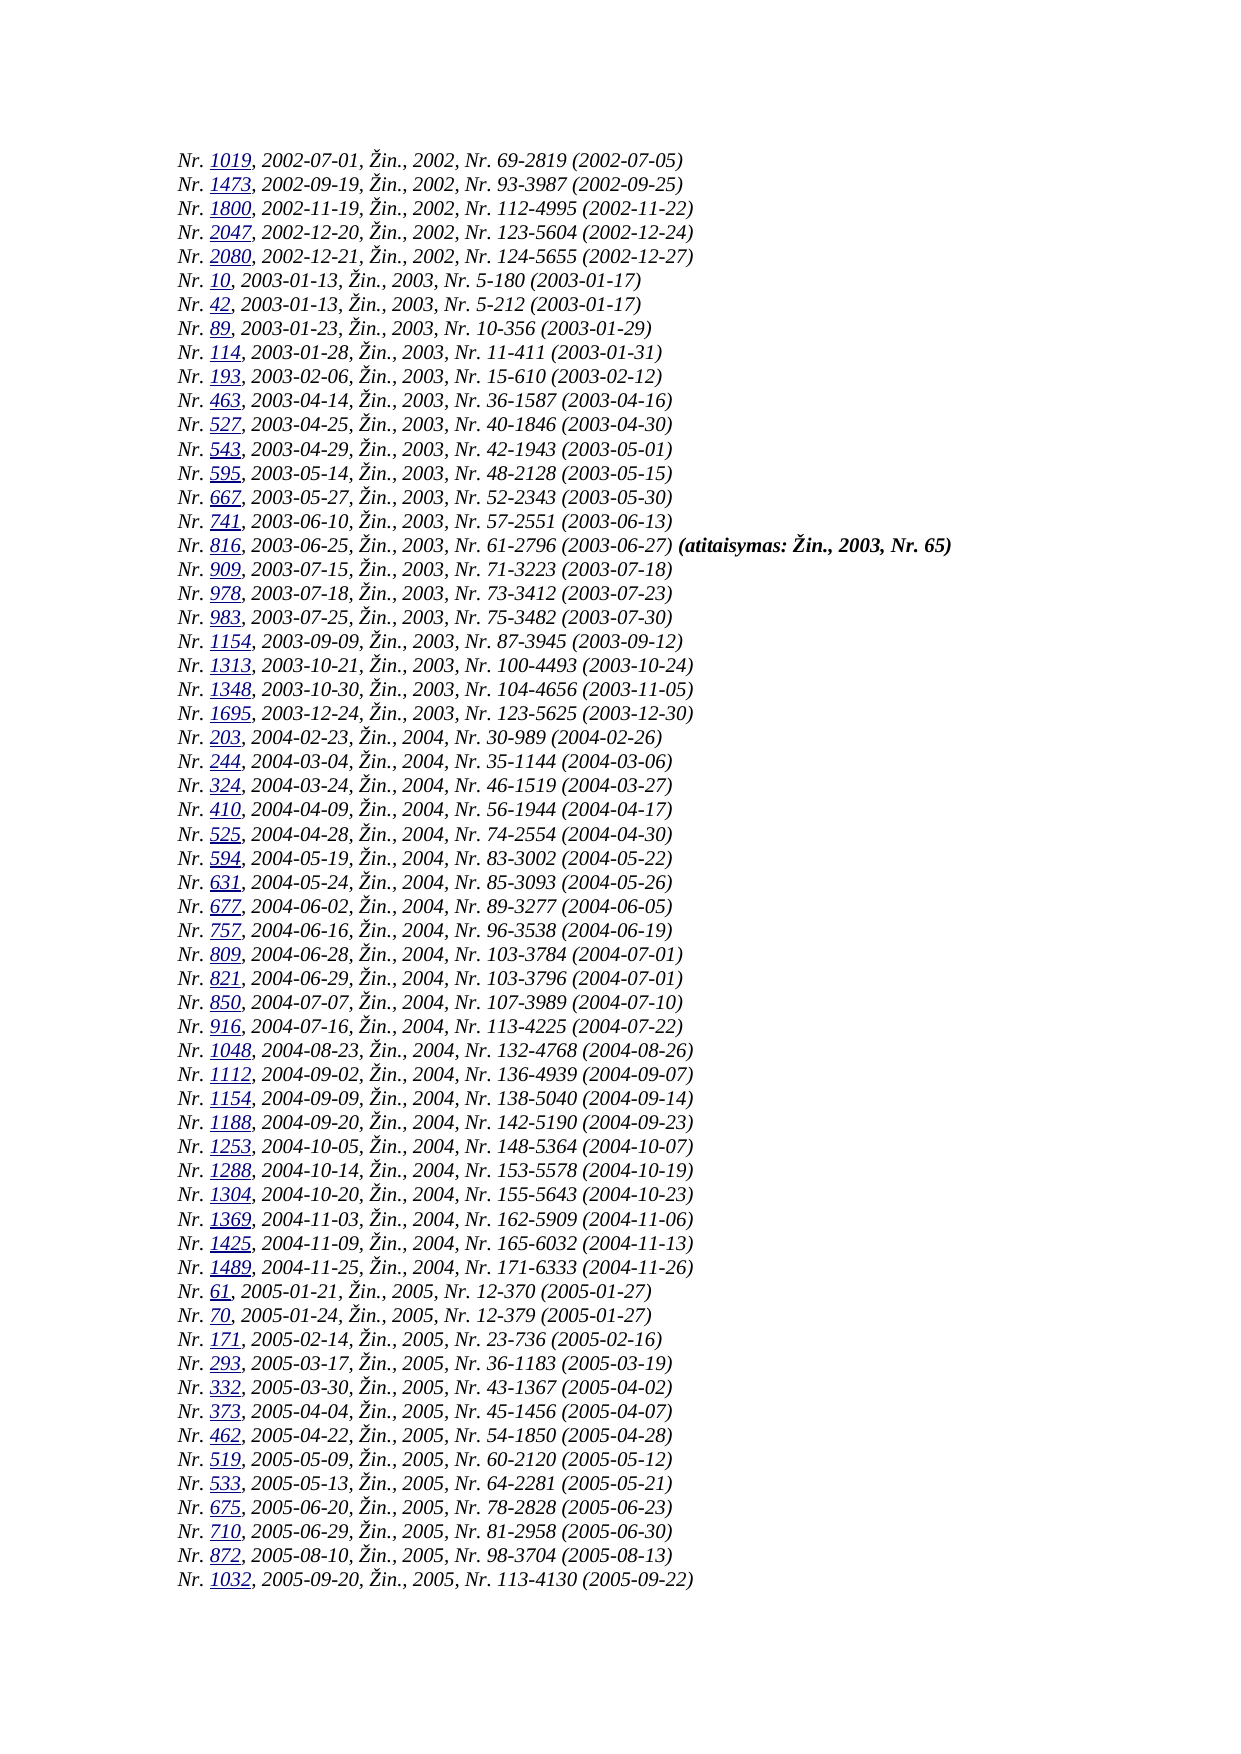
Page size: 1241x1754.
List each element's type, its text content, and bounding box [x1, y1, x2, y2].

text Nr. 909, 2003-07-15, Žin., 2003, Nr. 71-3223 (2003-07-18) [177, 557, 1122, 581]
text Nr. 114, 2003-01-28, Žin., 2003, Nr. 11-411 (2003-01-31) [177, 340, 1122, 364]
text Nr. 525, 2004-04-28, Žin., 2004, Nr. 74-2554 (2004-04-30) [177, 821, 1122, 846]
text Nr. 10, 2003-01-13, Žin., 2003, Nr. 5-180 (2003-01-17) [177, 268, 1122, 292]
text Nr. 42, 2003-01-13, Žin., 2003, Nr. 5-212 (2003-01-17) [177, 292, 1122, 316]
text Nr. 631, 2004-05-24, Žin., 2004, Nr. 85-3093 (2004-05-26) [177, 869, 1122, 894]
text Nr. 757, 2004-06-16, Žin., 2004, Nr. 96-3538 (2004-06-19) [177, 918, 1122, 942]
text Nr. 1154, 2003-09-09, Žin., 2003, Nr. 87-3945 (2003-09-12) [177, 629, 1122, 653]
text Nr. 61, 2005-01-21, Žin., 2005, Nr. 12-370 (2005-01-27) [177, 1279, 1122, 1303]
text Nr. 244, 2004-03-04, Žin., 2004, Nr. 35-1144 (2004-03-06) [177, 749, 1122, 773]
text Nr. 533, 2005-05-13, Žin., 2005, Nr. 64-2281 (2005-05-21) [177, 1471, 1122, 1495]
text Nr. 1473, 2002-09-19, Žin., 2002, Nr. 93-3987 (2002-09-25) [177, 172, 1122, 196]
text Nr. 1253, 2004-10-05, Žin., 2004, Nr. 148-5364 (2004-10-07) [177, 1134, 1122, 1158]
text Nr. 1032, 2005-09-20, Žin., 2005, Nr. 113-4130 (2005-09-22) [177, 1567, 1122, 1591]
text Nr. 667, 2003-05-27, Žin., 2003, Nr. 52-2343 (2003-05-30) [177, 484, 1122, 509]
text Nr. 519, 2005-05-09, Žin., 2005, Nr. 60-2120 (2005-05-12) [177, 1447, 1122, 1471]
text Nr. 978, 2003-07-18, Žin., 2003, Nr. 73-3412 (2003-07-23) [177, 581, 1122, 605]
text Nr. 677, 2004-06-02, Žin., 2004, Nr. 89-3277 (2004-06-05) [177, 894, 1122, 918]
text Nr. 1112, 2004-09-02, Žin., 2004, Nr. 136-4939 (2004-09-07) [177, 1062, 1122, 1086]
text Nr. 850, 2004-07-07, Žin., 2004, Nr. 107-3989 (2004-07-10) [177, 990, 1122, 1014]
text Nr. 1800, 2002-11-19, Žin., 2002, Nr. 112-4995 (2002-11-22) [177, 196, 1122, 220]
text Nr. 1154, 2004-09-09, Žin., 2004, Nr. 138-5040 (2004-09-14) [177, 1086, 1122, 1110]
text Nr. 193, 2003-02-06, Žin., 2003, Nr. 15-610 (2003-02-12) [177, 364, 1122, 388]
text Nr. 1048, 2004-08-23, Žin., 2004, Nr. 132-4768 (2004-08-26) [177, 1038, 1122, 1062]
text Nr. 332, 2005-03-30, Žin., 2005, Nr. 43-1367 (2005-04-02) [177, 1375, 1122, 1399]
text Nr. 543, 2003-04-29, Žin., 2003, Nr. 42-1943 (2003-05-01) [177, 436, 1122, 461]
text Nr. 1188, 2004-09-20, Žin., 2004, Nr. 142-5190 (2004-09-23) [177, 1110, 1122, 1134]
text Nr. 89, 2003-01-23, Žin., 2003, Nr. 10-356 (2003-01-29) [177, 316, 1122, 340]
text Nr. 1489, 2004-11-25, Žin., 2004, Nr. 171-6333 (2004-11-26) [177, 1254, 1122, 1279]
text Nr. 463, 2003-04-14, Žin., 2003, Nr. 36-1587 (2003-04-16) [177, 388, 1122, 412]
text Nr. 1019, 2002-07-01, Žin., 2002, Nr. 69-2819 (2002-07-05) [177, 148, 1122, 172]
text Nr. 809, 2004-06-28, Žin., 2004, Nr. 103-3784 (2004-07-01) [177, 942, 1122, 966]
text Nr. 324, 2004-03-24, Žin., 2004, Nr. 46-1519 (2004-03-27) [177, 773, 1122, 797]
text Nr. 741, 2003-06-10, Žin., 2003, Nr. 57-2551 (2003-06-13) [177, 509, 1122, 533]
text Nr. 1288, 2004-10-14, Žin., 2004, Nr. 153-5578 (2004-10-19) [177, 1158, 1122, 1182]
text Nr. 821, 2004-06-29, Žin., 2004, Nr. 103-3796 (2004-07-01) [177, 966, 1122, 990]
text Nr. 594, 2004-05-19, Žin., 2004, Nr. 83-3002 (2004-05-22) [177, 846, 1122, 869]
text Nr. 527, 2003-04-25, Žin., 2003, Nr. 40-1846 (2003-04-30) [177, 412, 1122, 436]
text Nr. 1369, 2004-11-03, Žin., 2004, Nr. 162-5909 (2004-11-06) [177, 1206, 1122, 1231]
text Nr. 595, 2003-05-14, Žin., 2003, Nr. 48-2128 (2003-05-15) [177, 461, 1122, 484]
text Nr. 1425, 2004-11-09, Žin., 2004, Nr. 165-6032 (2004-11-13) [177, 1231, 1122, 1254]
text Nr. 983, 2003-07-25, Žin., 2003, Nr. 75-3482 (2003-07-30) [177, 605, 1122, 629]
text Nr. 872, 2005-08-10, Žin., 2005, Nr. 98-3704 (2005-08-13) [177, 1543, 1122, 1567]
text Nr. 816, 2003-06-25, Žin., 2003, Nr. 61-2796 (2003-06-27) (atitaisymas: Žin., 2003, Nr. 65) [177, 533, 1122, 557]
text Nr. 203, 2004-02-23, Žin., 2004, Nr. 30-989 (2004-02-26) [177, 725, 1122, 749]
text Nr. 2080, 2002-12-21, Žin., 2002, Nr. 124-5655 (2002-12-27) [177, 244, 1122, 268]
text Nr. 373, 2005-04-04, Žin., 2005, Nr. 45-1456 (2005-04-07) [177, 1399, 1122, 1423]
text Nr. 1313, 2003-10-21, Žin., 2003, Nr. 100-4493 (2003-10-24) [177, 653, 1122, 677]
text Nr. 171, 2005-02-14, Žin., 2005, Nr. 23-736 (2005-02-16) [177, 1327, 1122, 1351]
text Nr. 1695, 2003-12-24, Žin., 2003, Nr. 123-5625 (2003-12-30) [177, 701, 1122, 725]
text Nr. 675, 2005-06-20, Žin., 2005, Nr. 78-2828 (2005-06-23) [177, 1495, 1122, 1519]
text Nr. 916, 2004-07-16, Žin., 2004, Nr. 113-4225 (2004-07-22) [177, 1014, 1122, 1038]
text Nr. 2047, 2002-12-20, Žin., 2002, Nr. 123-5604 (2002-12-24) [177, 220, 1122, 244]
text Nr. 1304, 2004-10-20, Žin., 2004, Nr. 155-5643 (2004-10-23) [177, 1182, 1122, 1206]
text Nr. 410, 2004-04-09, Žin., 2004, Nr. 56-1944 (2004-04-17) [177, 797, 1122, 821]
text Nr. 710, 2005-06-29, Žin., 2005, Nr. 81-2958 (2005-06-30) [177, 1519, 1122, 1543]
text Nr. 462, 2005-04-22, Žin., 2005, Nr. 54-1850 (2005-04-28) [177, 1423, 1122, 1447]
text Nr. 293, 2005-03-17, Žin., 2005, Nr. 36-1183 (2005-03-19) [177, 1351, 1122, 1375]
text Nr. 1348, 2003-10-30, Žin., 2003, Nr. 104-4656 (2003-11-05) [177, 677, 1122, 701]
text Nr. 70, 2005-01-24, Žin., 2005, Nr. 12-379 (2005-01-27) [177, 1303, 1122, 1327]
